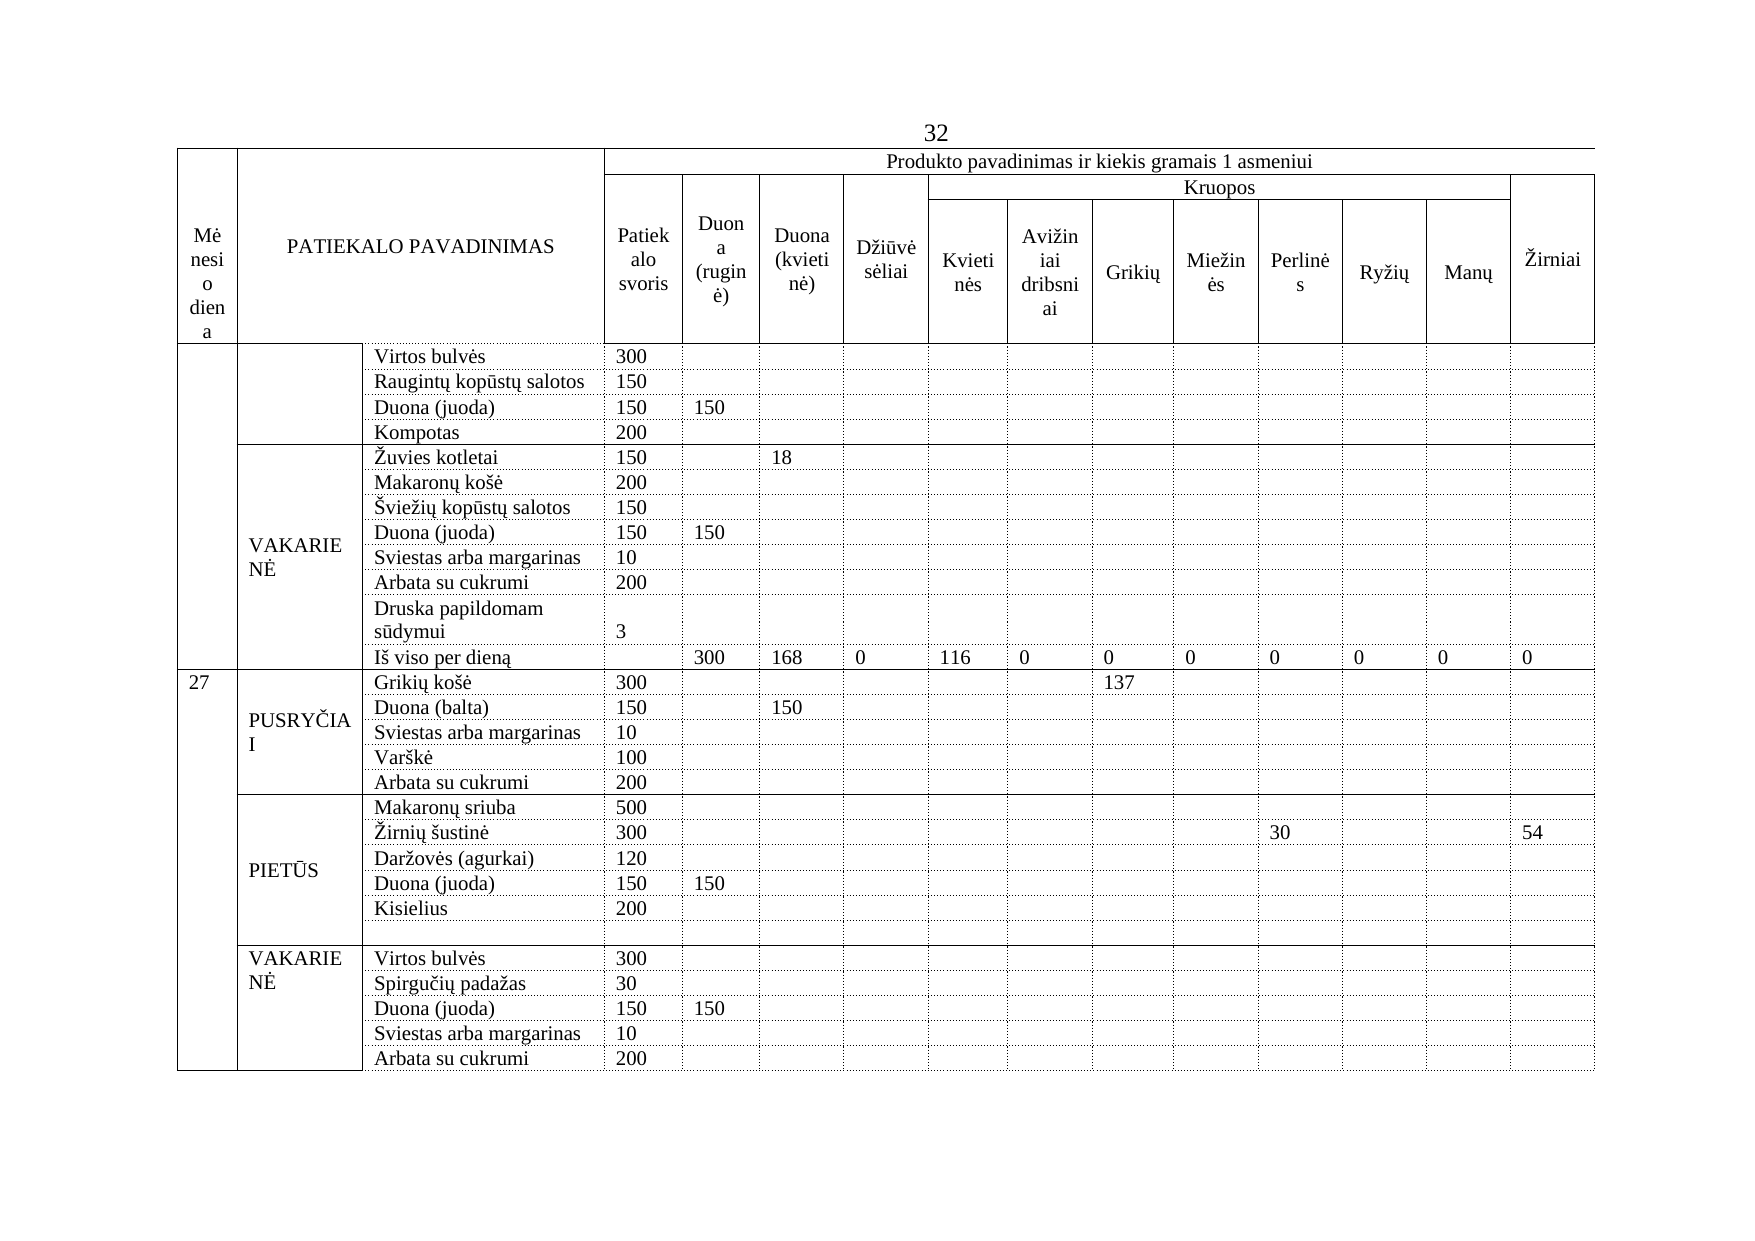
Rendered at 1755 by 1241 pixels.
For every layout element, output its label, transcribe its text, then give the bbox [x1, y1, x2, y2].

table_cell [682, 694, 760, 719]
table_cell [1008, 895, 1092, 920]
table_cell [1008, 769, 1092, 794]
table_cell [844, 920, 928, 945]
table_cell [844, 594, 928, 643]
table_cell [1342, 819, 1426, 844]
table_cell [844, 445, 928, 469]
table_cell 300 [604, 819, 682, 844]
table_cell Arbata su cukrumi [363, 569, 604, 594]
table_cell [1426, 594, 1511, 643]
table_cell Makaronų sriuba [363, 795, 604, 819]
table_cell [1511, 1020, 1595, 1045]
table_cell [682, 445, 760, 469]
table_cell 116 [928, 644, 1008, 669]
table_cell [760, 844, 844, 869]
table_cell [1008, 394, 1092, 419]
table_cell [682, 369, 760, 393]
table_cell Perlinės [1259, 200, 1342, 343]
table_cell Duona (ruginė) [683, 175, 759, 343]
table_cell 150 [604, 369, 682, 393]
table_cell [1511, 946, 1595, 970]
table_cell 150 [682, 995, 760, 1020]
table_cell VAKARIENĖ [238, 946, 362, 1070]
table_cell [1174, 694, 1258, 719]
table_cell [1258, 569, 1342, 594]
table_cell Šviežių kopūstų salotos [363, 494, 604, 519]
table_cell [1426, 870, 1511, 894]
table_cell [1426, 469, 1511, 494]
table_cell [1092, 719, 1174, 744]
table_cell [844, 844, 928, 869]
table_cell Virtos bulvės [363, 343, 604, 368]
table_cell [1174, 995, 1258, 1020]
table_cell [844, 1020, 928, 1045]
table_cell [1092, 819, 1174, 844]
table_cell [1258, 544, 1342, 569]
table_cell [1511, 1045, 1595, 1070]
table_cell [760, 419, 844, 444]
table_cell 30 [1258, 819, 1342, 844]
table_cell [844, 744, 928, 769]
table_cell [1092, 394, 1174, 419]
table_cell [1092, 569, 1174, 594]
table_cell Sviestas arba margarinas [363, 544, 604, 569]
table_cell Duona (juoda) [363, 870, 604, 894]
table_cell [682, 569, 760, 594]
table_cell [1426, 419, 1511, 444]
table_cell [1426, 970, 1511, 995]
table_cell [760, 519, 844, 544]
table_cell [1008, 920, 1092, 945]
table_cell [844, 544, 928, 569]
table_cell PIETŪS [238, 795, 362, 945]
table_cell [928, 344, 1008, 368]
table_cell [760, 719, 844, 744]
table_cell [1342, 569, 1426, 594]
table_cell [928, 494, 1008, 519]
table_cell [1426, 1045, 1511, 1070]
table_cell [928, 870, 1008, 894]
table_cell 300 [604, 946, 682, 970]
table_cell [1511, 494, 1595, 519]
table_cell Miežinės [1174, 200, 1258, 343]
table_cell [1258, 844, 1342, 869]
table_cell [1092, 419, 1174, 444]
table_cell [1342, 369, 1426, 393]
table_cell [844, 719, 928, 744]
table_cell [844, 970, 928, 995]
table_cell Duona (juoda) [363, 394, 604, 419]
table_cell 200 [604, 769, 682, 794]
table_cell Iš viso per dieną [363, 644, 604, 669]
table_cell [1008, 369, 1092, 393]
table_cell 150 [604, 494, 682, 519]
table_cell [1174, 819, 1258, 844]
table_cell [1426, 445, 1511, 469]
table_cell [1511, 895, 1595, 920]
table_cell [1426, 519, 1511, 544]
table_cell [844, 995, 928, 1020]
table_cell 150 [760, 694, 844, 719]
table_cell [760, 995, 844, 1020]
table_cell [1258, 895, 1342, 920]
table_cell [844, 419, 928, 444]
table_cell Daržovės (agurkai) [363, 844, 604, 869]
table_cell 18 [760, 445, 844, 469]
table_cell Arbata su cukrumi [363, 1045, 604, 1070]
table_cell [760, 344, 844, 368]
table_cell [1342, 970, 1426, 995]
table_cell Patiekalo svoris [605, 175, 682, 343]
table_cell [1008, 544, 1092, 569]
table_cell [760, 1045, 844, 1070]
table_cell [928, 844, 1008, 869]
table_cell [1342, 795, 1426, 819]
table_cell 27 [178, 670, 237, 1070]
table_cell [1258, 1045, 1342, 1070]
table_cell [682, 544, 760, 569]
table_cell Sviestas arba margarinas [363, 719, 604, 744]
table_cell [1008, 719, 1092, 744]
table_cell 168 [760, 644, 844, 669]
table_cell [1008, 970, 1092, 995]
table_cell [1008, 445, 1092, 469]
table_cell 120 [604, 844, 682, 869]
table_cell [1426, 819, 1511, 844]
table_cell [928, 394, 1008, 419]
table_cell [1092, 870, 1174, 894]
table_cell 137 [1092, 670, 1174, 694]
table_cell [1092, 769, 1174, 794]
table_cell [844, 694, 928, 719]
table_cell [1342, 519, 1426, 544]
table_cell [1092, 694, 1174, 719]
table_cell Virtos bulvės [363, 946, 604, 970]
table_cell 10 [604, 544, 682, 569]
table_cell Varškė [363, 744, 604, 769]
table_cell [928, 445, 1008, 469]
table_cell [1174, 795, 1258, 819]
table_cell [1008, 419, 1092, 444]
table_cell [1092, 995, 1174, 1020]
table_cell [928, 419, 1008, 444]
table_cell [1174, 445, 1258, 469]
table_cell [928, 795, 1008, 819]
table_cell [682, 719, 760, 744]
table_cell 200 [604, 895, 682, 920]
table_cell [1511, 469, 1595, 494]
table_cell [1258, 419, 1342, 444]
table_cell [844, 870, 928, 894]
table_cell [1008, 1020, 1092, 1045]
table_cell [1511, 795, 1595, 819]
table_cell [1008, 870, 1092, 894]
table_cell [844, 795, 928, 819]
table_cell 0 [844, 644, 928, 669]
table_cell Grikių [1093, 200, 1173, 343]
table_cell Kompotas [363, 419, 604, 444]
table_cell [1174, 344, 1258, 368]
table_cell [1174, 419, 1258, 444]
table_cell [1092, 946, 1174, 970]
table_cell 300 [682, 644, 760, 669]
table_cell [1092, 744, 1174, 769]
table_cell [1174, 369, 1258, 393]
table_cell [1342, 469, 1426, 494]
table_cell [760, 394, 844, 419]
table_cell [1174, 494, 1258, 519]
table_cell [928, 819, 1008, 844]
table_cell [682, 594, 760, 643]
table_cell [1258, 445, 1342, 469]
table_cell [760, 769, 844, 794]
table_cell 200 [604, 1045, 682, 1070]
table_cell [1342, 594, 1426, 643]
table_cell [1511, 694, 1595, 719]
table_cell Džiūvėsėliai [844, 175, 928, 343]
table_cell [1342, 769, 1426, 794]
table_cell Žirniai [1511, 175, 1594, 343]
table_cell [682, 469, 760, 494]
table_cell [1426, 895, 1511, 920]
table_cell [1511, 719, 1595, 744]
table_cell [1426, 795, 1511, 819]
table_cell Grikių košė [363, 670, 604, 694]
table_cell [682, 946, 760, 970]
table_cell [682, 1045, 760, 1070]
table_cell [1342, 744, 1426, 769]
table_cell [928, 895, 1008, 920]
table_cell [1342, 694, 1426, 719]
table_cell [844, 344, 928, 368]
table_cell [1008, 844, 1092, 869]
table_cell [1174, 744, 1258, 769]
table_cell [1174, 544, 1258, 569]
table_cell [1174, 670, 1258, 694]
table_cell [1511, 870, 1595, 894]
table_cell Sviestas arba margarinas [363, 1020, 604, 1045]
table_cell 150 [604, 394, 682, 419]
table_cell [1342, 394, 1426, 419]
table_cell Duona (balta) [363, 694, 604, 719]
table_cell [1174, 844, 1258, 869]
table_cell [1008, 795, 1092, 819]
table_cell [1092, 494, 1174, 519]
table_cell [928, 694, 1008, 719]
table_cell 200 [604, 419, 682, 444]
table_cell [1258, 394, 1342, 419]
table_cell [928, 1045, 1008, 1070]
table_cell Duona (kvietinė) [760, 175, 843, 343]
table_cell 150 [604, 445, 682, 469]
table_cell [928, 920, 1008, 945]
table_cell [1511, 519, 1595, 544]
table_cell Žirnių šustinė [363, 819, 604, 844]
table_cell [1092, 1020, 1174, 1045]
table_cell 150 [604, 870, 682, 894]
table_cell [682, 419, 760, 444]
table_cell [928, 719, 1008, 744]
table_cell [1008, 519, 1092, 544]
table_cell Makaronų košė [363, 469, 604, 494]
table_cell [1092, 844, 1174, 869]
table_cell [1426, 670, 1511, 694]
table_cell [760, 569, 844, 594]
table_cell [1092, 519, 1174, 544]
table_cell [682, 795, 760, 819]
table_cell [1342, 844, 1426, 869]
table_cell [1342, 870, 1426, 894]
table_cell Druska papildomam sūdymui [363, 594, 604, 643]
table_cell [928, 1020, 1008, 1045]
table_cell [760, 946, 844, 970]
table_cell 0 [1092, 644, 1174, 669]
table_cell [1174, 870, 1258, 894]
table_cell [178, 344, 237, 669]
table_cell [1092, 469, 1174, 494]
table_cell Kisielius [363, 895, 604, 920]
table_cell [1174, 970, 1258, 995]
table_cell [1092, 594, 1174, 643]
table_cell 0 [1258, 644, 1342, 669]
table_cell 10 [604, 719, 682, 744]
table_cell [1511, 769, 1595, 794]
table_cell [1511, 670, 1595, 694]
table_cell Avižiniai dribsniai [1008, 200, 1092, 343]
table_cell [1426, 844, 1511, 869]
table_cell [1174, 895, 1258, 920]
table_cell [1258, 995, 1342, 1020]
table_cell [1511, 445, 1595, 469]
table_cell [1342, 419, 1426, 444]
table_cell [1258, 519, 1342, 544]
table_cell [1092, 895, 1174, 920]
table_cell 150 [604, 694, 682, 719]
table_cell [1258, 469, 1342, 494]
table_cell [1342, 445, 1426, 469]
table_cell [604, 920, 682, 945]
table_cell [1511, 394, 1595, 419]
table_cell [760, 369, 844, 393]
table_cell [1258, 795, 1342, 819]
table_cell [1342, 719, 1426, 744]
table_cell [844, 394, 928, 419]
table_cell [1008, 995, 1092, 1020]
table_cell 150 [682, 870, 760, 894]
table_cell Žuvies kotletai [363, 445, 604, 469]
table_cell [1008, 569, 1092, 594]
table_cell [1258, 920, 1342, 945]
table_cell [682, 844, 760, 869]
table_cell [760, 795, 844, 819]
table_cell [238, 344, 362, 444]
table_cell [1258, 670, 1342, 694]
table_cell [844, 946, 928, 970]
table_cell [1174, 469, 1258, 494]
table_cell [760, 744, 844, 769]
table_cell [1092, 920, 1174, 945]
table_cell 200 [604, 469, 682, 494]
table_cell [1511, 369, 1595, 393]
table_cell [682, 1020, 760, 1045]
table_cell [928, 946, 1008, 970]
table_cell [928, 369, 1008, 393]
table_cell [844, 369, 928, 393]
table_cell [682, 970, 760, 995]
table_cell [1092, 344, 1174, 368]
table_cell [760, 920, 844, 945]
table_cell 300 [604, 670, 682, 694]
table_cell [844, 895, 928, 920]
table_cell [844, 1045, 928, 1070]
table_cell [1511, 594, 1595, 643]
table_cell [1426, 995, 1511, 1020]
table_cell Kvietinės [929, 200, 1007, 343]
table_cell [1092, 795, 1174, 819]
table_cell [1511, 569, 1595, 594]
table_cell [363, 920, 604, 945]
table_cell [1426, 369, 1511, 393]
table_cell [1174, 920, 1258, 945]
table_cell Duona (juoda) [363, 995, 604, 1020]
table_cell [682, 769, 760, 794]
table_cell [1092, 1045, 1174, 1070]
table_cell [928, 519, 1008, 544]
table_cell [844, 819, 928, 844]
table_cell [1426, 769, 1511, 794]
table_cell [1342, 1045, 1426, 1070]
table_cell [1426, 1020, 1511, 1045]
table_cell [1258, 946, 1342, 970]
table_cell [1426, 946, 1511, 970]
table_cell [1008, 344, 1092, 368]
table_header PATIEKALO PAVADINIMAS [238, 149, 604, 343]
table_cell [1258, 494, 1342, 519]
table_header Produkto pavadinimas ir kiekis gramais 1 asmeniui [605, 149, 1595, 174]
table_cell [682, 744, 760, 769]
table_cell 150 [604, 995, 682, 1020]
table_header Mėnesio diena [178, 149, 237, 343]
table_cell [1342, 670, 1426, 694]
table_cell 150 [682, 394, 760, 419]
table_cell 200 [604, 569, 682, 594]
table_cell [928, 544, 1008, 569]
table_cell [1258, 870, 1342, 894]
table_cell [1258, 594, 1342, 643]
table_cell [1174, 594, 1258, 643]
table_cell [1426, 394, 1511, 419]
table_cell [1174, 394, 1258, 419]
table_cell [1342, 995, 1426, 1020]
table_cell 0 [1426, 644, 1511, 669]
table_cell 54 [1511, 819, 1595, 844]
table_cell [604, 644, 682, 669]
table_cell [1426, 719, 1511, 744]
table_cell [1174, 1020, 1258, 1045]
table_cell [682, 920, 760, 945]
table_cell [1174, 519, 1258, 544]
table_cell [1008, 744, 1092, 769]
table_cell [760, 870, 844, 894]
table_cell [844, 569, 928, 594]
table_cell [760, 594, 844, 643]
table_cell 0 [1511, 644, 1595, 669]
table_cell [928, 469, 1008, 494]
table_cell [1426, 569, 1511, 594]
table_cell [1511, 544, 1595, 569]
table_cell Kruopos [929, 175, 1510, 199]
table_cell [760, 544, 844, 569]
table_cell [1258, 1020, 1342, 1045]
table_cell [1008, 670, 1092, 694]
table_cell [1174, 569, 1258, 594]
table_cell [1426, 920, 1511, 945]
table_cell [682, 344, 760, 368]
table_cell [1258, 744, 1342, 769]
table_cell 500 [604, 795, 682, 819]
table_cell [760, 895, 844, 920]
table_cell [1174, 946, 1258, 970]
table_cell 30 [604, 970, 682, 995]
table_cell [1174, 1045, 1258, 1070]
table_cell [1511, 920, 1595, 945]
table_cell [1511, 995, 1595, 1020]
table_cell [844, 769, 928, 794]
table_cell [682, 670, 760, 694]
table_cell [844, 494, 928, 519]
table_cell Arbata su cukrumi [363, 769, 604, 794]
table_cell [1511, 744, 1595, 769]
table_cell [1426, 694, 1511, 719]
table_cell [1511, 970, 1595, 995]
table_cell [1008, 946, 1092, 970]
table_cell [1342, 494, 1426, 519]
table_cell [1342, 920, 1426, 945]
table_cell [928, 594, 1008, 643]
table_cell [928, 995, 1008, 1020]
table_cell [1426, 744, 1511, 769]
table_cell PUSRYČIAI [238, 670, 362, 794]
table_cell [1342, 544, 1426, 569]
table_cell [1258, 719, 1342, 744]
table_cell [1511, 844, 1595, 869]
table_cell Manų [1427, 200, 1510, 343]
table_cell [1008, 694, 1092, 719]
table_cell [682, 895, 760, 920]
table_cell Duona (juoda) [363, 519, 604, 544]
table_cell [1008, 494, 1092, 519]
table_cell [844, 469, 928, 494]
table_cell 150 [682, 519, 760, 544]
table_cell [1258, 970, 1342, 995]
table_cell [1092, 369, 1174, 393]
table_cell 300 [604, 344, 682, 368]
table_cell [760, 670, 844, 694]
table_cell [1008, 594, 1092, 643]
table_cell Spirgučių padažas [363, 970, 604, 995]
table_cell [1258, 694, 1342, 719]
table_cell [1092, 544, 1174, 569]
table_cell [1426, 544, 1511, 569]
table_cell [928, 744, 1008, 769]
table_cell 0 [1342, 644, 1426, 669]
table_cell [844, 519, 928, 544]
table_cell [1258, 344, 1342, 368]
table_cell 3 [604, 594, 682, 643]
table_cell [1426, 494, 1511, 519]
table_cell 0 [1008, 644, 1092, 669]
table_cell [1174, 769, 1258, 794]
table_cell [760, 1020, 844, 1045]
table_cell [1511, 419, 1595, 444]
table_cell [1426, 344, 1511, 368]
table_cell [1008, 469, 1092, 494]
table_cell [1511, 344, 1595, 368]
table_cell [1008, 819, 1092, 844]
table_cell [1258, 769, 1342, 794]
table_cell [928, 970, 1008, 995]
table_cell [1092, 970, 1174, 995]
table_cell 100 [604, 744, 682, 769]
table_cell 10 [604, 1020, 682, 1045]
table_cell [1342, 344, 1426, 368]
table_cell Raugintų kopūstų salotos [363, 369, 604, 393]
table_cell [760, 970, 844, 995]
table_cell [1342, 1020, 1426, 1045]
table_cell [682, 819, 760, 844]
table_cell [760, 819, 844, 844]
table_cell VAKARIENĖ [238, 445, 362, 669]
table_cell [928, 670, 1008, 694]
table_cell [1342, 895, 1426, 920]
table_cell 0 [1174, 644, 1258, 669]
table_cell [1008, 1045, 1092, 1070]
table_cell [1174, 719, 1258, 744]
table_cell [844, 670, 928, 694]
table_cell [760, 494, 844, 519]
table_cell [760, 469, 844, 494]
table_cell [928, 569, 1008, 594]
table_cell [1092, 445, 1174, 469]
table_cell [682, 494, 760, 519]
table_cell 150 [604, 519, 682, 544]
table_cell [1342, 946, 1426, 970]
table_cell [928, 769, 1008, 794]
table_cell [1258, 369, 1342, 393]
table_cell Ryžių [1343, 200, 1426, 343]
